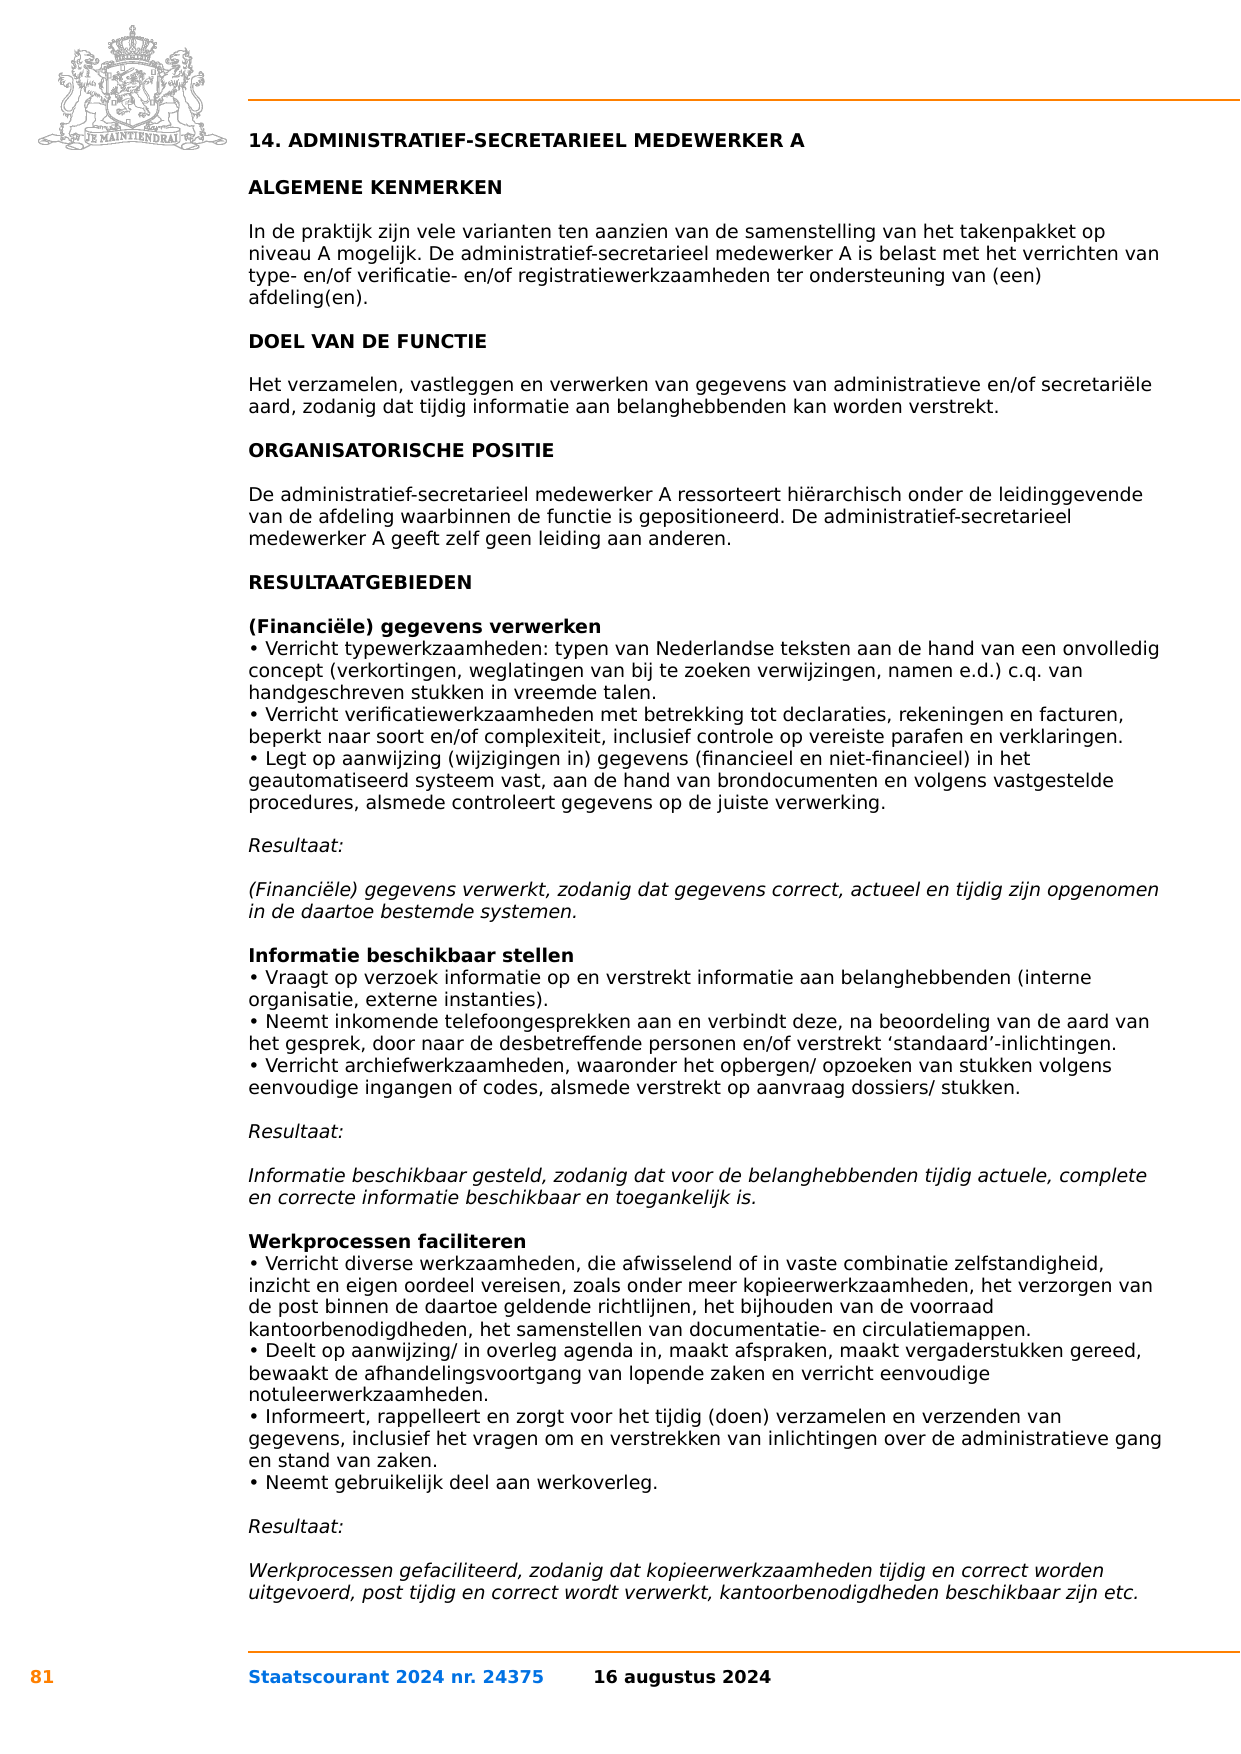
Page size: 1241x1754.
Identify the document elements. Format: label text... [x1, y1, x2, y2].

picture [38, 25, 227, 150]
text (Financiële) gegevens verwerkt, zodanig dat gegevens correct, actueel en tijdig zijn opgenomen in de daartoe bestemde systemen. [248, 879, 1163, 923]
text • Vraagt op verzoek informatie op en verstrekt informatie aan belanghebbenden (interne organisatie, externe instanties). [248, 967, 1163, 1011]
subtitle RESULTAATGEBIEDEN [248, 572, 1163, 594]
subtitle ORGANISATORISCHE POSITIE [248, 440, 1163, 462]
text Informatie beschikbaar gesteld, zodanig dat voor de belanghebbenden tijdig actuele, complete en correcte informatie beschikbaar en toegankelijk is. [248, 1165, 1163, 1209]
subtitle ALGEMENE KENMERKEN [248, 177, 1163, 199]
text Resultaat: [248, 1121, 1163, 1143]
subtitle (Financiële) gegevens verwerken [248, 616, 1163, 638]
text • Informeert, rappelleert en zorgt voor het tijdig (doen) verzamelen en verzenden van gegevens, inclusief het vragen om en verstrekken van inlichtingen over de administratieve gang en stand van zaken. [248, 1406, 1163, 1472]
text • Verricht typewerkzaamheden: typen van Nederlandse teksten aan de hand van een onvolledig concept (verkortingen, weglatingen van bij te zoeken verwijzingen, namen e.d.) c.q. van handgeschreven stukken in vreemde talen. [248, 638, 1163, 704]
text • Legt op aanwijzing (wijzigingen in) gegevens (financieel en niet-financieel) in het geautomatiseerd systeem vast, aan de hand van brondocumenten en volgens vastgestelde procedures, alsmede controleert gegevens op de juiste verwerking. [248, 748, 1163, 813]
subtitle Informatie beschikbaar stellen [248, 945, 1163, 967]
subtitle 14. ADMINISTRATIEF-SECRETARIEEL MEDEWERKER A [248, 130, 1163, 152]
text • Verricht archiefwerkzaamheden, waaronder het opbergen/ opzoeken van stukken volgens eenvoudige ingangen of codes, alsmede verstrekt op aanvraag dossiers/ stukken. [248, 1055, 1163, 1099]
text Werkprocessen gefaciliteerd, zodanig dat kopieerwerkzaamheden tijdig en correct worden uitgevoerd, post tijdig en correct wordt verwerkt, kantoorbenodigdheden beschikbaar zijn etc. [248, 1560, 1163, 1604]
text • Verricht diverse werkzaamheden, die afwisselend of in vaste combinatie zelfstandigheid, inzicht en eigen oordeel vereisen, zoals onder meer kopieerwerkzaamheden, het verzorgen van de post binnen de daartoe geldende richtlijnen, het bijhouden van de voorraad kantoorbenodigdheden, het samenstellen van documentatie- en circulatiemappen. [248, 1252, 1163, 1340]
text Het verzamelen, vastleggen en verwerken van gegevens van administratieve en/of secretariële aard, zodanig dat tijdig informatie aan belanghebbenden kan worden verstrekt. [248, 374, 1163, 418]
text Resultaat: [248, 835, 1163, 857]
text Resultaat: [248, 1516, 1163, 1538]
text • Neemt inkomende telefoongesprekken aan en verbindt deze, na beoordeling van de aard van het gesprek, door naar de desbetreffende personen en/of verstrekt ‘standaard’-inlichtingen. [248, 1011, 1163, 1055]
text In de praktijk zijn vele varianten ten aanzien van de samenstelling van het takenpakket op niveau A mogelijk. De administratief-secretarieel medewerker A is belast met het verrichten van type- en/of verificatie- en/of registratiewerkzaamheden ter ondersteuning van (een) afdeling(en). [248, 221, 1163, 309]
text De administratief-secretarieel medewerker A ressorteert hiërarchisch onder de leidinggevende van de afdeling waarbinnen de functie is gepositioneerd. De administratief-secretarieel medewerker A geeft zelf geen leiding aan anderen. [248, 484, 1163, 550]
text • Verricht verificatiewerkzaamheden met betrekking tot declaraties, rekeningen en facturen, beperkt naar soort en/of complexiteit, inclusief controle op vereiste parafen en verklaringen. [248, 704, 1163, 748]
text • Deelt op aanwijzing/ in overleg agenda in, maakt afspraken, maakt vergaderstukken gereed, bewaakt de afhandelingsvoortgang van lopende zaken en verricht eenvoudige notuleerwerkzaamheden. [248, 1340, 1163, 1406]
subtitle Werkprocessen faciliteren [248, 1231, 1163, 1252]
subtitle DOEL VAN DE FUNCTIE [248, 331, 1163, 352]
text • Neemt gebruikelijk deel aan werkoverleg. [248, 1472, 1163, 1494]
